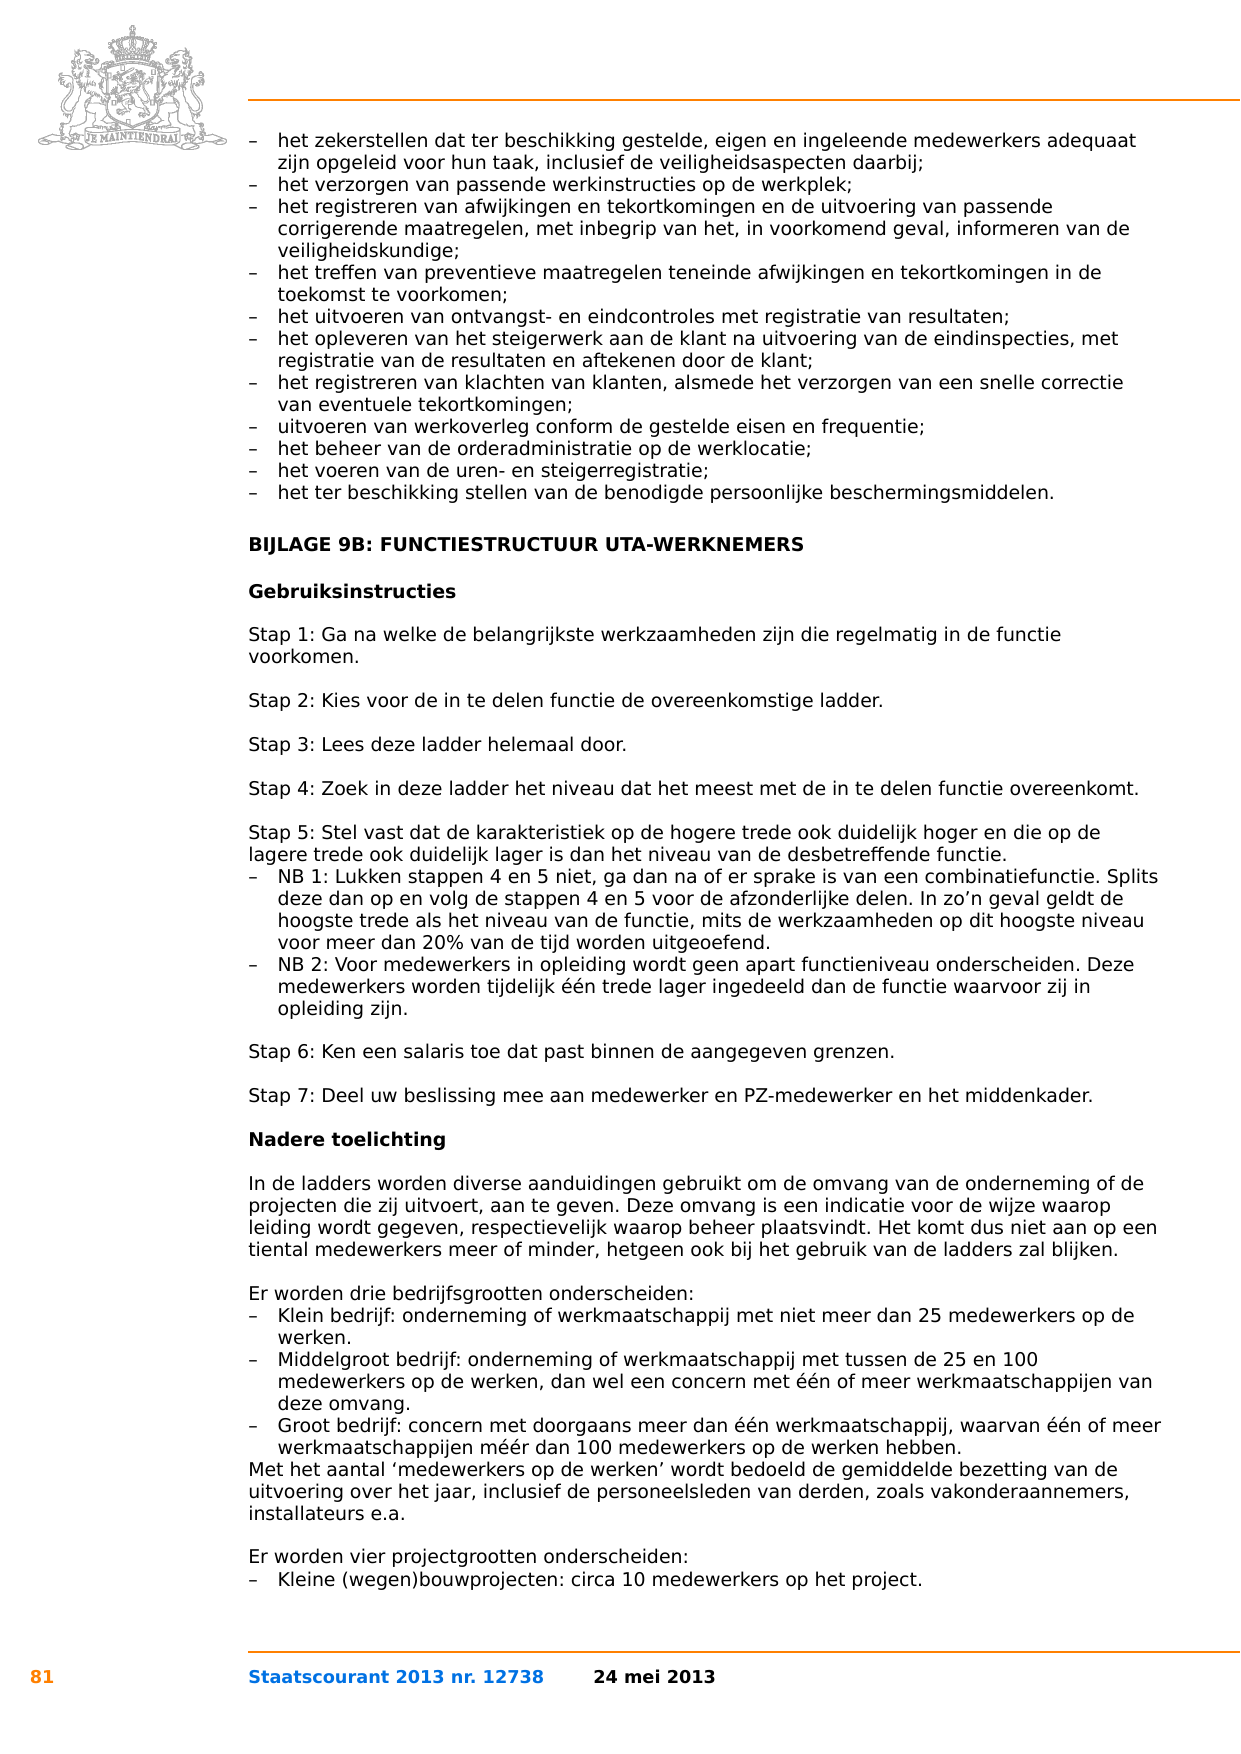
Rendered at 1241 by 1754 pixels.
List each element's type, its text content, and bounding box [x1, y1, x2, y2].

text – Kleine (wegen)bouwprojecten: circa 10 medewerkers op het project. [248, 1568, 1163, 1590]
text – het opleveren van het steigerwerk aan de klant na uitvoering van de eindinspecties, met registratie van de resultaten en aftekenen door de klant; [248, 328, 1163, 372]
text Stap 4: Zoek in deze ladder het niveau dat het meest met de in te delen functie overeenkomt. [248, 778, 1163, 800]
text – het beheer van de orderadministratie op de werklocatie; [248, 438, 1163, 459]
text – het registreren van afwijkingen en tekortkomingen en de uitvoering van passende corrigerende maatregelen, met inbegrip van het, in voorkomend geval, informeren van de veiligheidskundige; [248, 196, 1163, 262]
text – Klein bedrijf: onderneming of werkmaatschappij met niet meer dan 25 medewerkers op de werken. [248, 1305, 1163, 1349]
text – NB 1: Lukken stappen 4 en 5 niet, ga dan na of er sprake is van een combinatiefunctie. Splits deze dan op en volg de stappen 4 en 5 voor de afzonderlijke delen. In zo’n geval geldt de hoogste trede als het niveau van de functie, mits de werkzaamheden op dit hoogste niveau voor meer dan 20% van de tijd worden uitgeoefend. [248, 866, 1163, 954]
text Met het aantal ‘medewerkers op de werken’ wordt bedoeld de gemiddelde bezetting van de uitvoering over het jaar, inclusief de personeelsleden van derden, zoals vakonderaannemers, installateurs e.a. [248, 1459, 1163, 1524]
text – het uitvoeren van ontvangst- en eindcontroles met registratie van resultaten; [248, 306, 1163, 328]
subtitle BIJLAGE 9B: FUNCTIESTRUCTUUR UTA-WERKNEMERS [248, 533, 1163, 556]
text – het registreren van klachten van klanten, alsmede het verzorgen van een snelle correctie van eventuele tekortkomingen; [248, 372, 1163, 416]
text Er worden vier projectgrootten onderscheiden: [248, 1546, 1163, 1568]
text – NB 2: Voor medewerkers in opleiding wordt geen apart functieniveau onderscheiden. Deze medewerkers worden tijdelijk één trede lager ingedeeld dan de functie waarvoor zij in opleiding zijn. [248, 954, 1163, 1019]
text – Groot bedrijf: concern met doorgaans meer dan één werkmaatschappij, waarvan één of meer werkmaatschappijen méér dan 100 medewerkers op de werken hebben. [248, 1415, 1163, 1459]
text – het zekerstellen dat ter beschikking gestelde, eigen en ingeleende medewerkers adequaat zijn opgeleid voor hun taak, inclusief de veiligheidsaspecten daarbij; [248, 130, 1163, 174]
text Stap 5: Stel vast dat de karakteristiek op de hogere trede ook duidelijk hoger en die op de lagere trede ook duidelijk lager is dan het niveau van de desbetreffende functie. [248, 822, 1163, 866]
text – het verzorgen van passende werkinstructies op de werkplek; [248, 174, 1163, 196]
text – het ter beschikking stellen van de benodigde persoonlijke beschermingsmiddelen. [248, 482, 1163, 503]
text Stap 3: Lees deze ladder helemaal door. [248, 734, 1163, 756]
text Stap 6: Ken een salaris toe dat past binnen de aangegeven grenzen. [248, 1041, 1163, 1063]
text Stap 1: Ga na welke de belangrijkste werkzaamheden zijn die regelmatig in de functie voorkomen. [248, 624, 1163, 668]
text Stap 7: Deel uw beslissing mee aan medewerker en PZ-medewerker en het middenkader. [248, 1085, 1163, 1107]
text Stap 2: Kies voor de in te delen functie de overeenkomstige ladder. [248, 690, 1163, 712]
text – uitvoeren van werkoverleg conform de gestelde eisen en frequentie; [248, 416, 1163, 438]
subtitle Nadere toelichting [248, 1129, 1163, 1151]
text Er worden drie bedrijfsgrootten onderscheiden: [248, 1283, 1163, 1305]
text In de ladders worden diverse aanduidingen gebruikt om de omvang van de onderneming of de projecten die zij uitvoert, aan te geven. Deze omvang is een indicatie voor de wijze waarop leiding wordt gegeven, respectievelijk waarop beheer plaatsvindt. Het komt dus niet aan op een tiental medewerkers meer of minder, hetgeen ook bij het gebruik van de ladders zal blijken. [248, 1173, 1163, 1261]
text – het treffen van preventieve maatregelen teneinde afwijkingen en tekortkomingen in de toekomst te voorkomen; [248, 262, 1163, 306]
subtitle Gebruiksinstructies [248, 581, 1163, 602]
text – het voeren van de uren- en steigerregistratie; [248, 459, 1163, 482]
text – Middelgroot bedrijf: onderneming of werkmaatschappij met tussen de 25 en 100 medewerkers op de werken, dan wel een concern met één of meer werkmaatschappijen van deze omvang. [248, 1349, 1163, 1415]
picture [38, 25, 227, 150]
